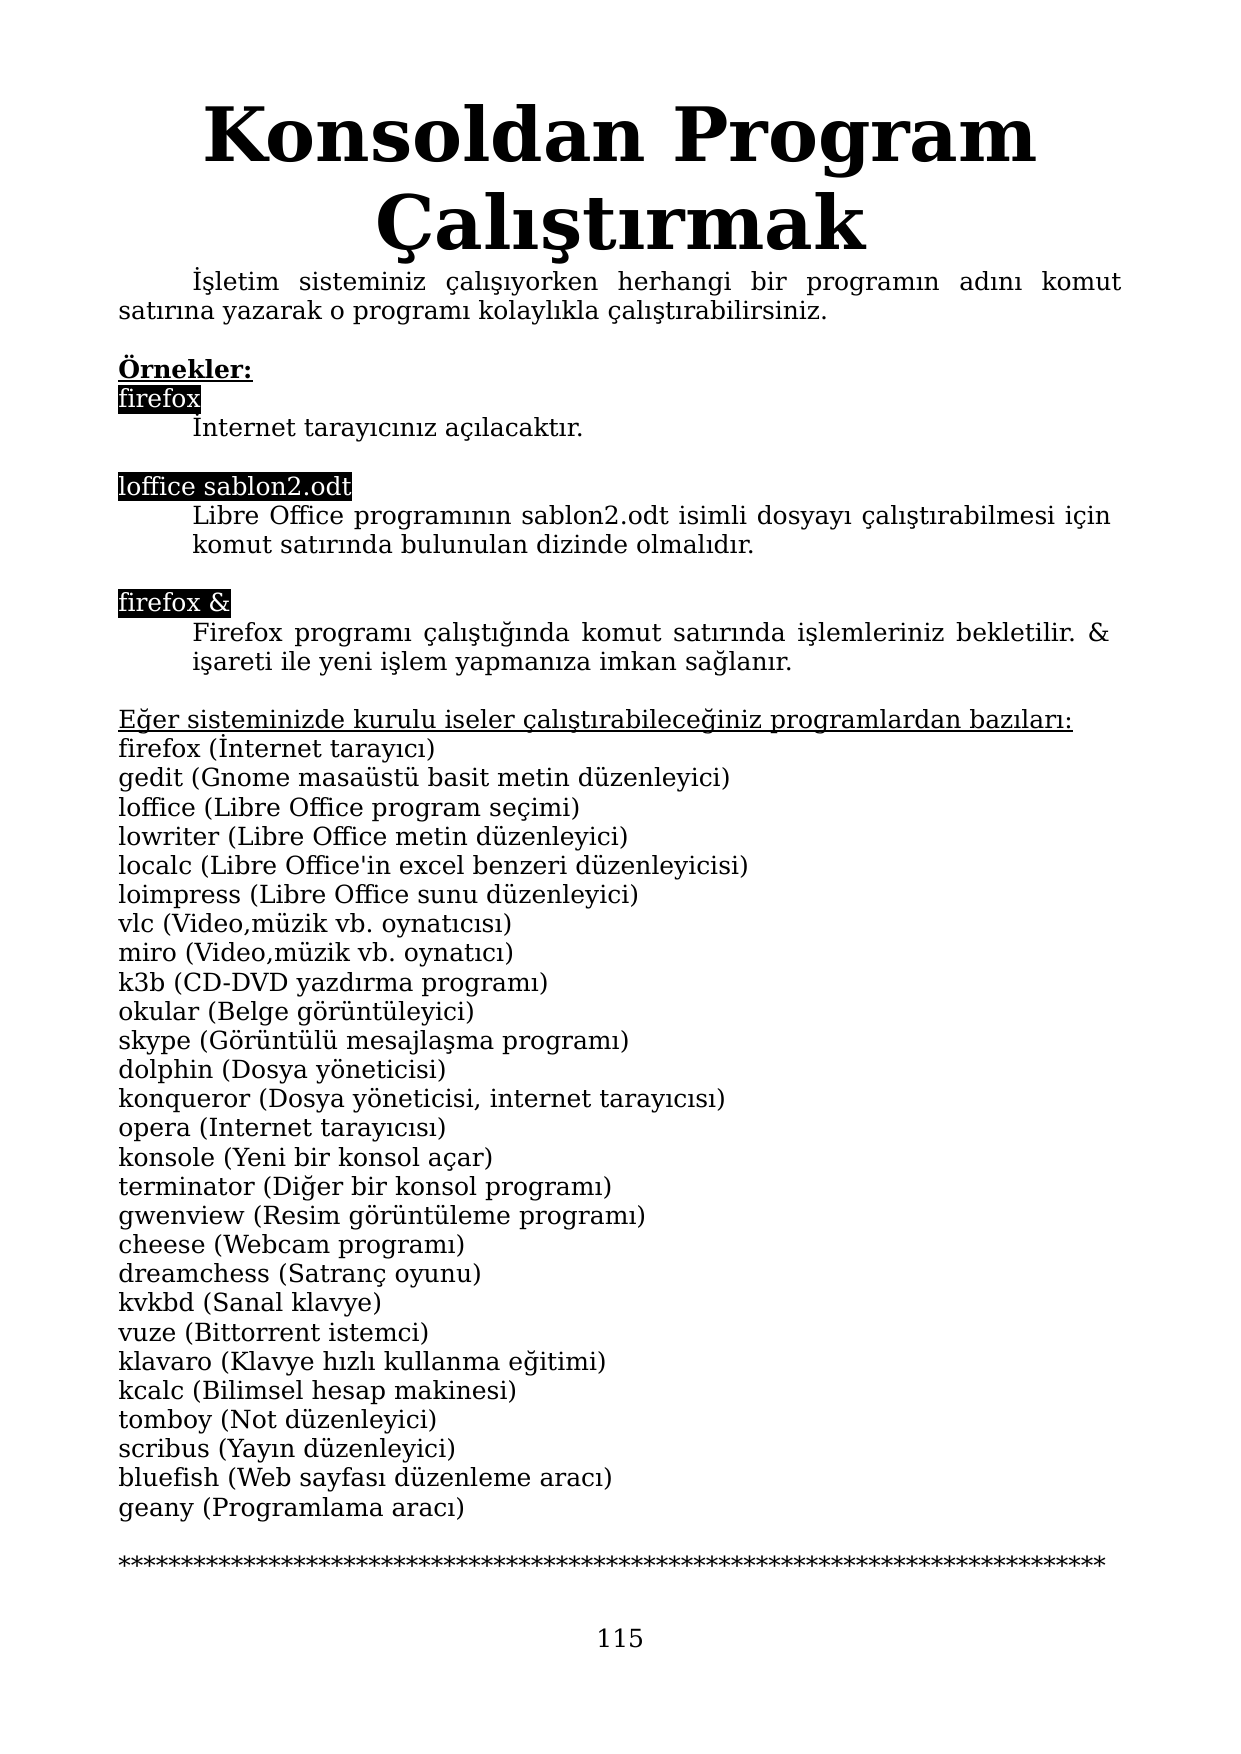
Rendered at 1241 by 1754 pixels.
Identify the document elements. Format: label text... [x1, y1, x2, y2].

text loimpress (Libre Office sunu düzenleyici) [118, 880, 1122, 909]
text Konsoldan Program Çalıştırmak [118, 91, 1122, 267]
text firefox (İnternet tarayıcı) [118, 734, 1122, 764]
text firefox [118, 384, 1122, 414]
text localc (Libre Office'in excel benzeri düzenleyicisi) [118, 851, 1122, 880]
text konsole (Yeni bir konsol açar) [118, 1143, 1122, 1172]
text opera (Internet tarayıcısı) [118, 1114, 1122, 1143]
text Örnekler: [118, 355, 1122, 384]
text İnternet tarayıcınız açılacaktır. [118, 414, 1122, 443]
text lowriter (Libre Office metin düzenleyici) [118, 822, 1122, 851]
text vuze (Bittorrent istemci) [118, 1318, 1122, 1347]
text okular (Belge görüntüleyici) [118, 997, 1122, 1026]
text loffice (Libre Office program seçimi) [118, 793, 1122, 822]
text gedit (Gnome masaüstü basit metin düzenleyici) [118, 764, 1122, 793]
text cheese (Webcam programı) [118, 1230, 1122, 1259]
text loffice sablon2.odt [118, 472, 1122, 501]
text vlc (Video,müzik vb. oynatıcısı) [118, 909, 1122, 939]
text Libre Office programının sablon2.odt isimli dosyayı çalıştırabilmesi için komut satırında bulunulan dizinde olmalıdır. [118, 501, 1122, 559]
text konqueror (Dosya yöneticisi, internet tarayıcısı) [118, 1084, 1122, 1114]
text scribus (Yayın düzenleyici) [118, 1434, 1122, 1464]
text Eğer sisteminizde kurulu iseler çalıştırabileceğiniz programlardan bazıları: [118, 705, 1122, 734]
text klavaro (Klavye hızlı kullanma eğitimi) [118, 1347, 1122, 1376]
text kcalc (Bilimsel hesap makinesi) [118, 1376, 1122, 1405]
text terminator (Diğer bir konsol programı) [118, 1172, 1122, 1201]
text İşletim sisteminiz çalışıyorken herhangi bir programın adını komut satırına yazarak o programı kolaylıkla çalıştırabilirsiniz. [118, 267, 1122, 326]
text k3b (CD-DVD yazdırma programı) [118, 968, 1122, 997]
text tomboy (Not düzenleyici) [118, 1405, 1122, 1434]
text gwenview (Resim görüntüleme programı) [118, 1201, 1122, 1230]
text Firefox programı çalıştığında komut satırında işlemleriniz bekletilir. & işareti ile yeni işlem yapmanıza imkan sağlanır. [118, 618, 1122, 676]
text skype (Görüntülü mesajlaşma programı) [118, 1026, 1122, 1055]
text geany (Programlama aracı) [118, 1493, 1122, 1522]
text dreamchess (Satranç oyunu) [118, 1259, 1122, 1289]
text bluefish (Web sayfası düzenleme aracı) [118, 1464, 1122, 1493]
text firefox & [118, 589, 1122, 618]
text miro (Video,müzik vb. oynatıcı) [118, 939, 1122, 968]
text ******************************************************************************* [118, 1551, 1122, 1580]
text kvkbd (Sanal klavye) [118, 1289, 1122, 1318]
text dolphin (Dosya yöneticisi) [118, 1055, 1122, 1084]
